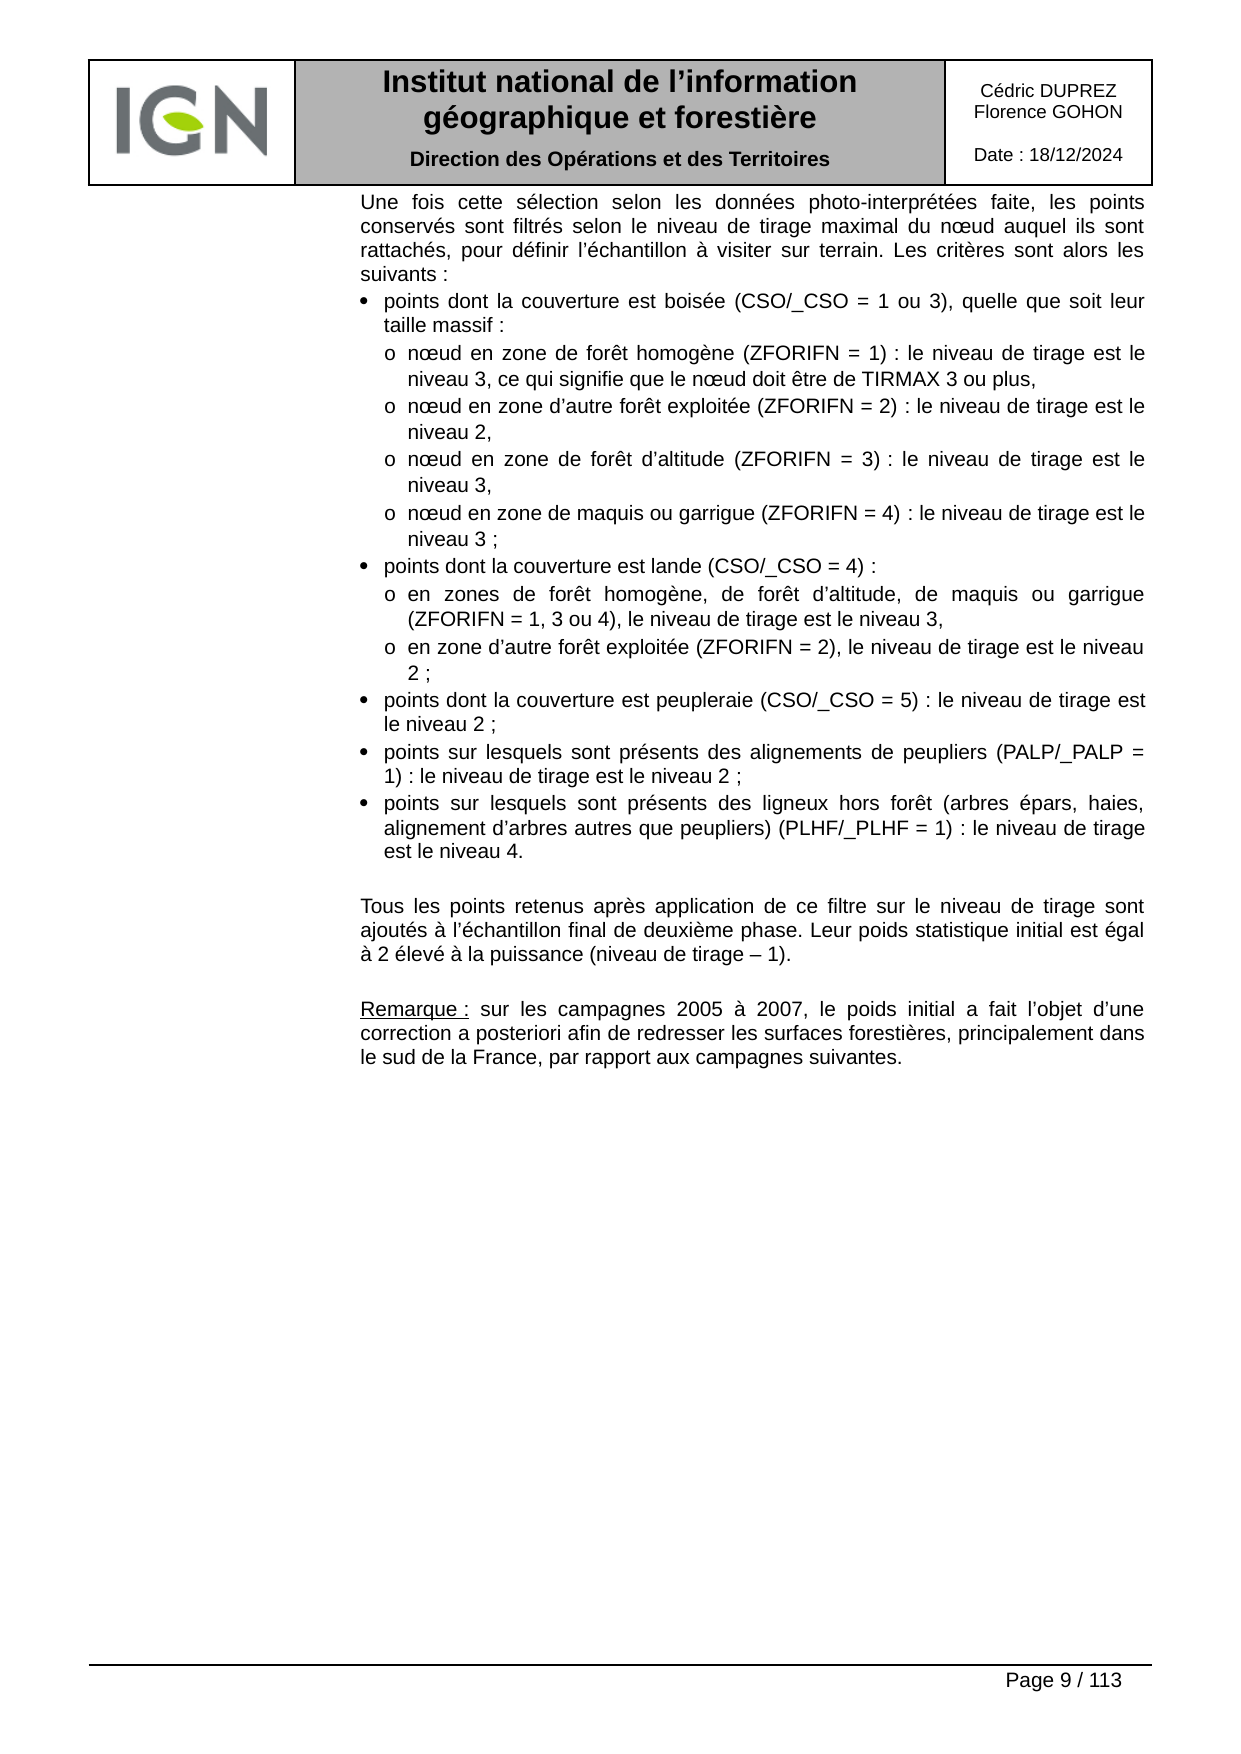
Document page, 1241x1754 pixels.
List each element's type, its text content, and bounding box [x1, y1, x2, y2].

table_cell [89, 186, 354, 1102]
picture [91, 62, 293, 180]
table_cell Une fois cette sélection selon les données photo-interprétées faite, les points conservés sont filtrés selon le niveau de tirage maximal du nœud auquel ils sont rattachés, pour définir l’échantillon à visiter sur terrain. Les critères sont alors les suivants : points dont la couverture est boisée (CSO/_CSO = 1 ou 3), quelle que soit leur taille massif : nœud en zone de forêt homogène (ZFORIFN = 1) : le niveau de tirage est le niveau 3, ce qui signifie que le nœud doit être de TIRMAX 3 ou plus, nœud en zone d’autre forêt exploitée (ZFORIFN = 2) : le niveau de tirage est le niveau 2, nœud en zone de forêt d’altitude (ZFORIFN = 3) : le niveau de tirage est le niveau 3, nœud en zone de maquis ou garrigue (ZFORIFN = 4) : le niveau de tirage est le niveau 3 ; points dont la couverture est lande (CSO/_CSO = 4) : en zones de forêt homogène, de forêt d’altitude, de maquis ou garrigue (ZFORIFN = 1, 3 ou 4), le niveau de tirage est le niveau 3, en zone d’autre forêt exploitée (ZFORIFN = 2), le niveau de tirage est le niveau 2 ; points dont la couverture est peupleraie (CSO/_CSO = 5) : le niveau de tirage est le niveau 2 ; points sur lesquels sont présents des alignements de peupliers (PALP/_PALP = 1) : le niveau de tirage est le niveau 2 ; points sur lesquels sont présents des ligneux hors forêt (arbres épars, haies, alignement d’arbres autres que peupliers) (PLHF/_PLHF = 1) : le niveau de tirage est le niveau 4. Tous les points retenus après application de ce filtre sur le niveau de tirage sont ajoutés à l’échantillon final de deuxième phase. Leur poids statistique initial est égal à 2 élevé à la puissance (niveau de tirage – 1). Remarque : sur les campagnes 2005 à 2007, le poids initial a fait l’objet d’une correction a posteriori afin de redresser les surfaces forestières, principalement dans le sud de la France, par rapport aux campagnes suivantes. [354, 186, 1152, 1102]
